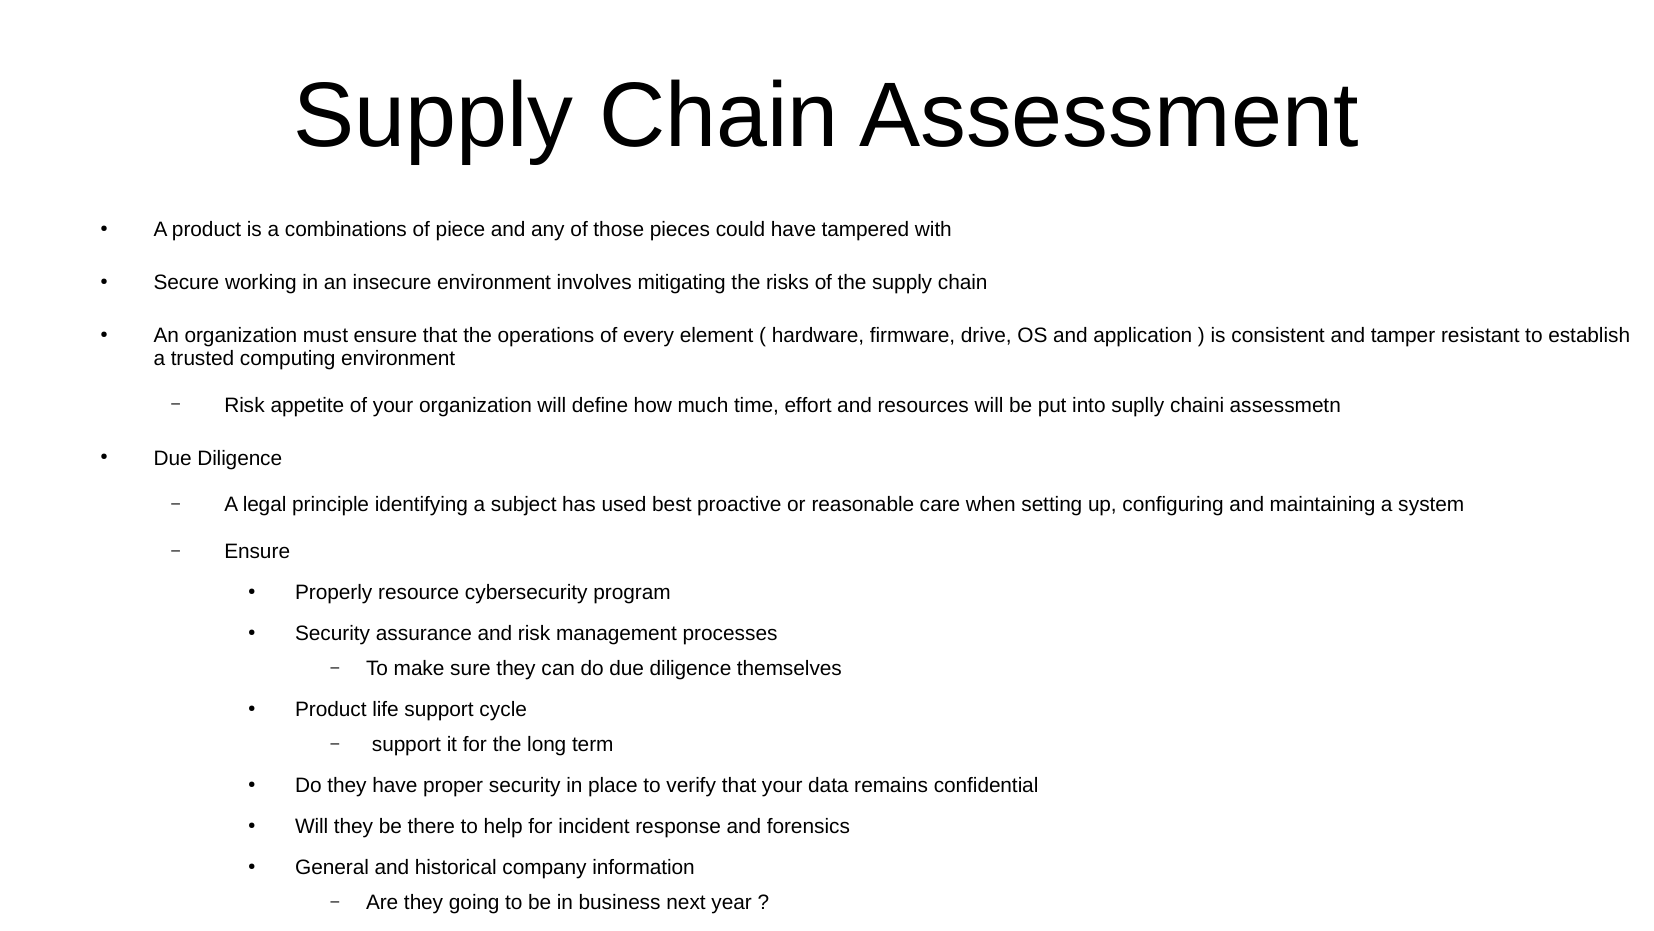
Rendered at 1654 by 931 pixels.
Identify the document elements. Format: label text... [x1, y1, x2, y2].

title Supply Chain Assessment [82, 37, 1571, 193]
list A product is a combinations of piece and any of those pieces could have tampered with Secure working in an insecure environment involves mitigating the risks of the supply chain An organization must ensure that the operations of every element ( hardware, firmware, drive, OS and application ) is consistent and tamper resistant to establish a trusted computing environment Risk appetite of your organization will define how much time, effort and resources will be put into suplly chaini assessmetn Due Diligence A legal principle identifying a subject has used best proactive or reasonable care when setting up, configuring and maintaining a system Ensure Properly resource cybersecurity program Security assurance and risk management processes To make sure they can do due diligence themselves Product life support cycle support it for the long term Do they have proper security in place to verify that your data remains confidential Will they be there to help for incident response and forensics General and historical company information Are they going to be in business next year ? [82, 217, 1636, 916]
